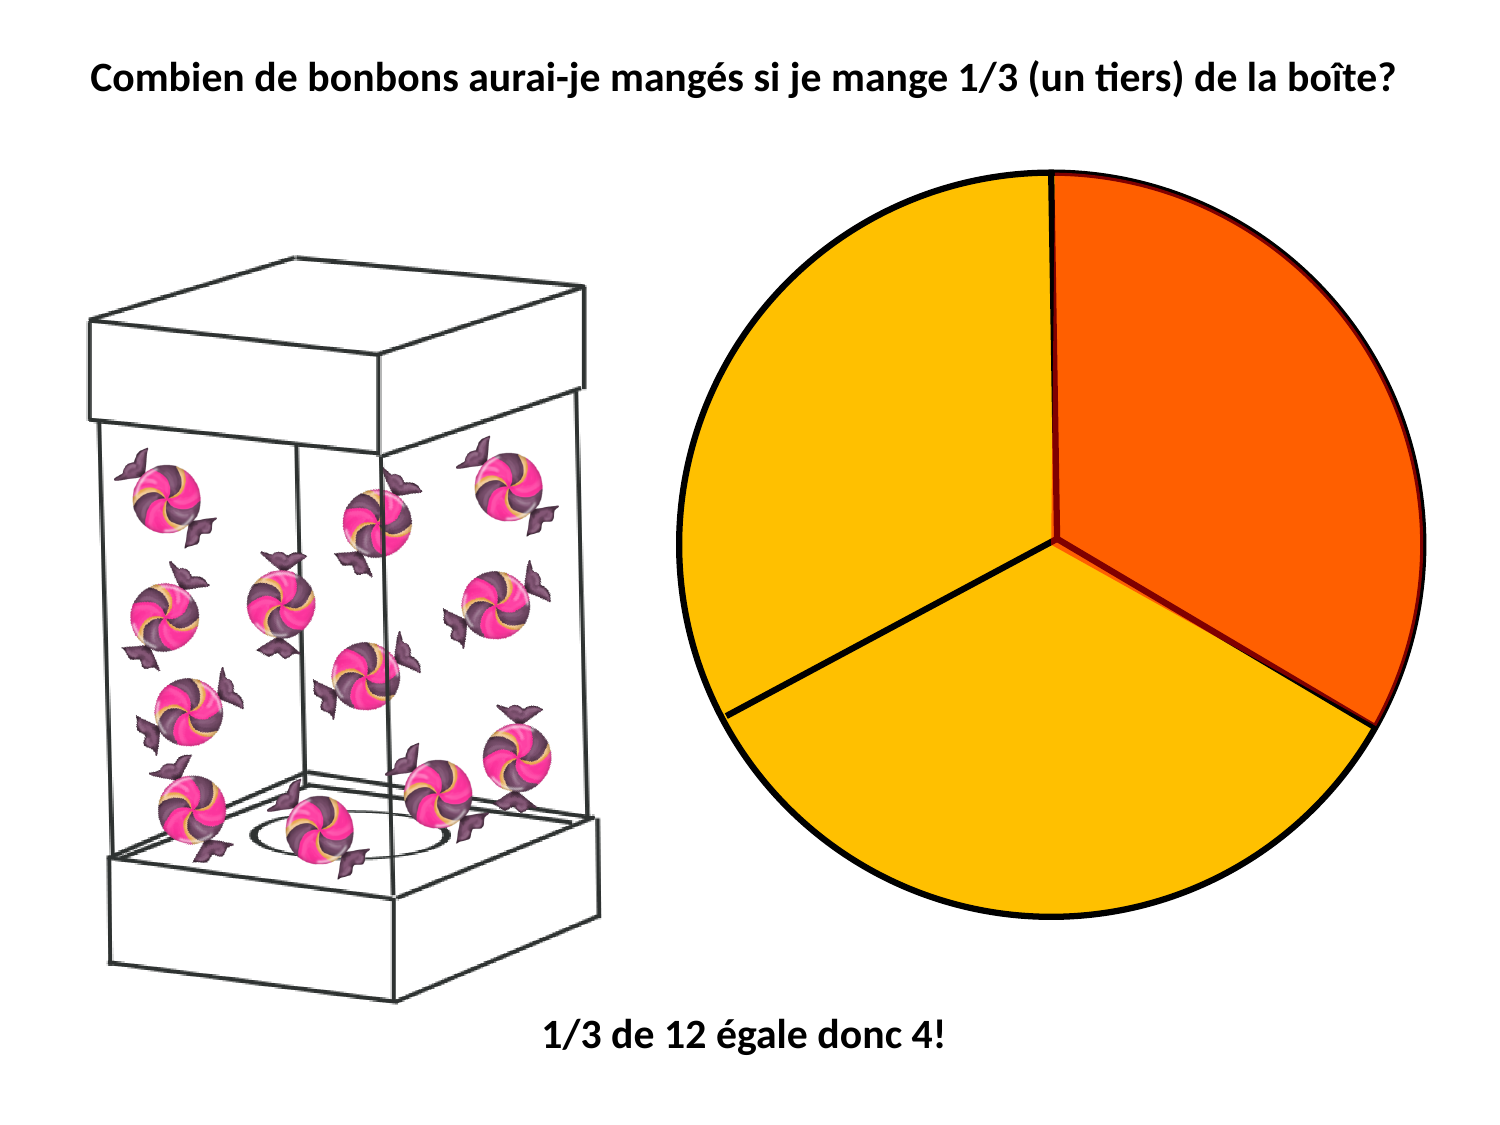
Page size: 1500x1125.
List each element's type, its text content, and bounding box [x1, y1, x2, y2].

text_box Combien de bonbons aurai-je mangés si je mange 1/3 (un tiers) de la boîte? [29, 42, 1459, 108]
picture [0, 184, 860, 1125]
text_box 1/3 de 12 égale donc 4! [29, 999, 1459, 1065]
text_box [860, 172, 1424, 917]
